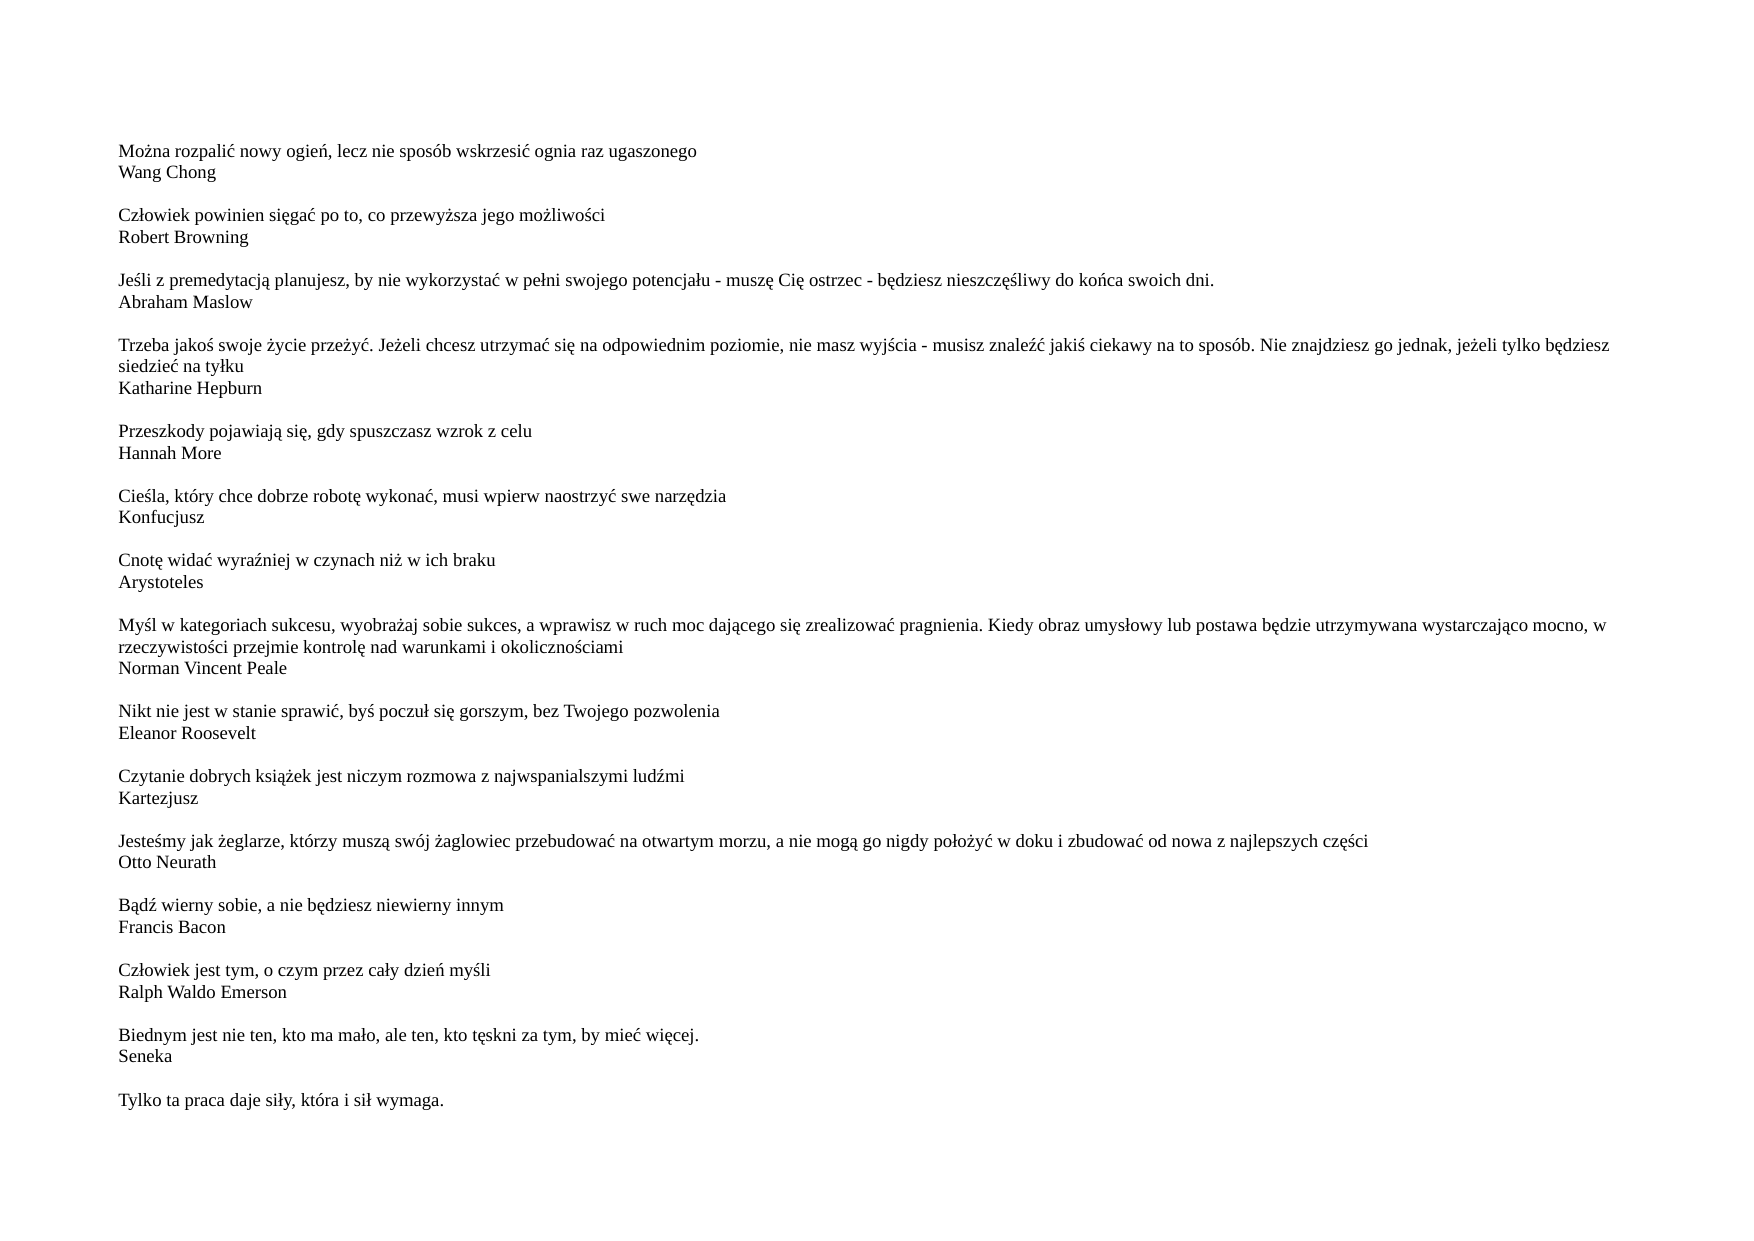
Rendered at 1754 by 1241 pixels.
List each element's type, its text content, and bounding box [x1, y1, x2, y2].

text Eleanor Roosevelt [118, 722, 1636, 743]
text Cnotę widać wyraźniej w czynach niż w ich braku [118, 549, 1636, 571]
text Arystoteles [118, 571, 1636, 592]
text Myśl w kategoriach sukcesu, wyobrażaj sobie sukces, a wprawisz w ruch moc dającego się zrealizować pragnienia. Kiedy obraz umysłowy lub postawa będzie utrzymywana wystarczająco mocno, w rzeczywistości przejmie kontrolę nad warunkami i okolicznościami [118, 614, 1636, 657]
text Można rozpalić nowy ogień, lecz nie sposób wskrzesić ognia raz ugaszonego [118, 140, 1636, 161]
text Biednym jest nie ten, kto ma mało, ale ten, kto tęskni za tym, by mieć więcej. [118, 1024, 1636, 1045]
text Jesteśmy jak żeglarze, którzy muszą swój żaglowiec przebudować na otwartym morzu, a nie mogą go nigdy położyć w doku i zbudować od nowa z najlepszych części [118, 830, 1636, 851]
text Robert Browning [118, 226, 1636, 247]
text Seneka [118, 1045, 1636, 1067]
text Hannah More [118, 442, 1636, 463]
text Francis Bacon [118, 916, 1636, 937]
text Bądź wierny sobie, a nie będziesz niewierny innym [118, 894, 1636, 916]
text Kartezjusz [118, 787, 1636, 808]
text Człowiek powinien sięgać po to, co przewyższa jego możliwości [118, 204, 1636, 226]
text Czytanie dobrych książek jest niczym rozmowa z najwspanialszymi ludźmi [118, 765, 1636, 787]
text Katharine Hepburn [118, 377, 1636, 398]
text Człowiek jest tym, o czym przez cały dzień myśli [118, 959, 1636, 981]
text Norman Vincent Peale [118, 657, 1636, 679]
text Trzeba jakoś swoje życie przeżyć. Jeżeli chcesz utrzymać się na odpowiednim poziomie, nie masz wyjścia - musisz znaleźć jakiś ciekawy na to sposób. Nie znajdziesz go jednak, jeżeli tylko będziesz siedzieć na tyłku [118, 334, 1636, 377]
text Konfucjusz [118, 506, 1636, 528]
text Tylko ta praca daje siły, która i sił wymaga. [118, 1088, 1636, 1110]
text Nikt nie jest w stanie sprawić, byś poczuł się gorszym, bez Twojego pozwolenia [118, 700, 1636, 722]
text Otto Neurath [118, 851, 1636, 873]
text Przeszkody pojawiają się, gdy spuszczasz wzrok z celu [118, 420, 1636, 442]
text Wang Chong [118, 161, 1636, 183]
text Abraham Maslow [118, 291, 1636, 312]
text Jeśli z premedytacją planujesz, by nie wykorzystać w pełni swojego potencjału - muszę Cię ostrzec - będziesz nieszczęśliwy do końca swoich dni. [118, 269, 1636, 291]
text Ralph Waldo Emerson [118, 981, 1636, 1002]
text Cieśla, który chce dobrze robotę wykonać, musi wpierw naostrzyć swe narzędzia [118, 485, 1636, 506]
